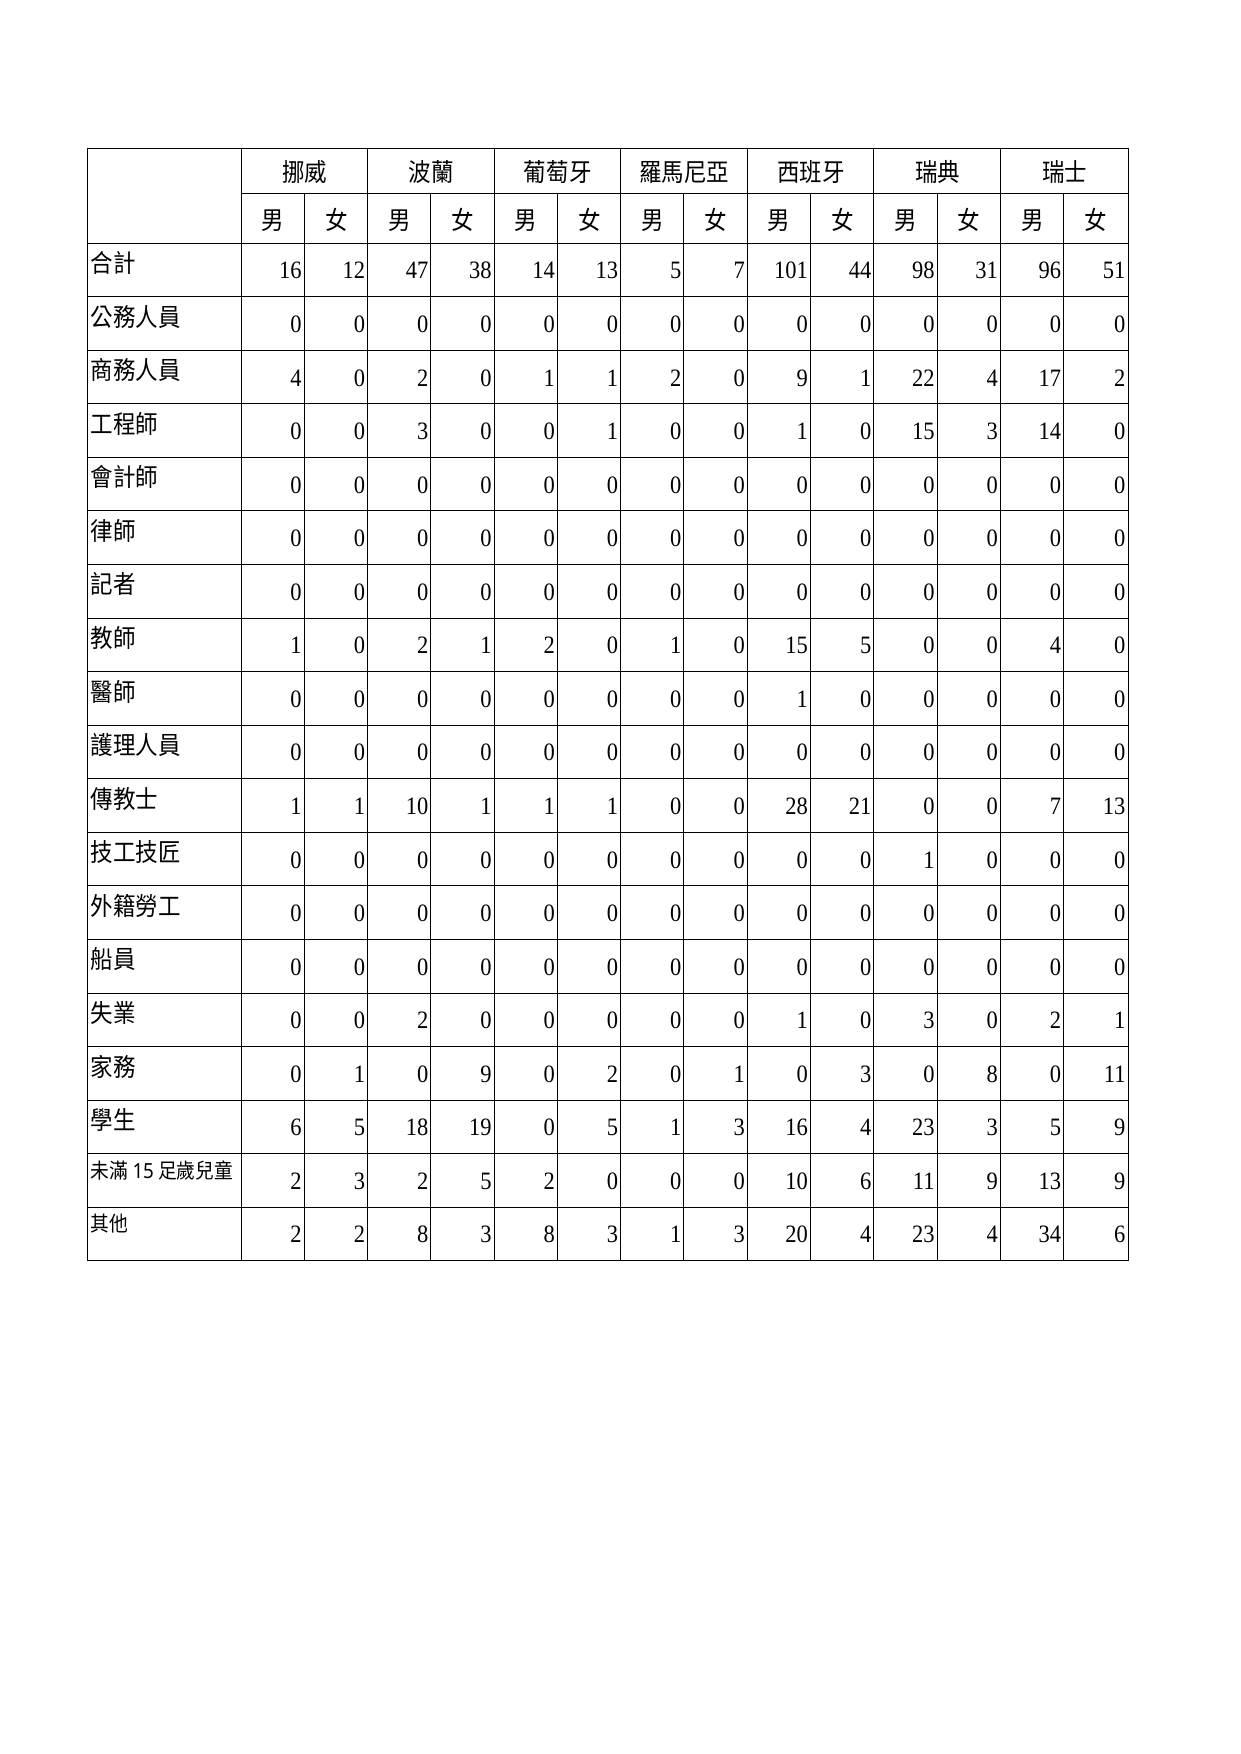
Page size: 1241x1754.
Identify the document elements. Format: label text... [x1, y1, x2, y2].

table_cell 9 [938, 1154, 1000, 1207]
table_cell 0 [748, 726, 810, 778]
table_cell 0 [811, 458, 873, 510]
table_cell 0 [874, 886, 937, 939]
table_cell 0 [874, 619, 937, 671]
table_header 瑞士 [1001, 149, 1128, 193]
table_cell 2 [368, 619, 430, 671]
table_cell 1 [242, 779, 304, 832]
table_cell 0 [938, 994, 1000, 1046]
table_cell 0 [748, 940, 810, 992]
table_cell 0 [242, 672, 304, 724]
table_cell 2 [368, 351, 430, 403]
table_header [88, 149, 241, 243]
table_cell 0 [748, 886, 810, 939]
table_cell 0 [1064, 619, 1128, 671]
table_cell 0 [1001, 511, 1063, 564]
table_cell 家務 [88, 1047, 241, 1099]
table_cell 0 [621, 994, 683, 1046]
table_cell 20 [748, 1208, 810, 1260]
table_cell 男 [495, 194, 557, 243]
table_cell 0 [874, 726, 937, 778]
table_cell 0 [748, 458, 810, 510]
table_cell 38 [431, 244, 494, 296]
table_cell 0 [558, 619, 620, 671]
table_cell 0 [684, 619, 747, 671]
table_cell 0 [495, 297, 557, 350]
table_cell 0 [368, 672, 430, 724]
table_cell 0 [305, 994, 367, 1046]
table_cell 傳教士 [88, 779, 241, 832]
table_cell 14 [495, 244, 557, 296]
table_cell 1 [684, 1047, 747, 1099]
table_cell 1 [1064, 994, 1128, 1046]
table_cell 0 [811, 833, 873, 885]
table_header 挪威 [242, 149, 367, 193]
table_cell 4 [938, 351, 1000, 403]
table_cell 教師 [88, 619, 241, 671]
table_cell 1 [558, 404, 620, 457]
table_cell 0 [811, 565, 873, 617]
table_cell 護理人員 [88, 726, 241, 778]
table_cell 10 [748, 1154, 810, 1207]
table_cell 0 [242, 1047, 304, 1099]
table_cell 0 [305, 940, 367, 992]
table_cell 0 [938, 565, 1000, 617]
table_cell 0 [748, 511, 810, 564]
table_cell 0 [621, 511, 683, 564]
table_cell 0 [1001, 1047, 1063, 1099]
table_cell 0 [1001, 297, 1063, 350]
table_cell 0 [368, 458, 430, 510]
table_cell 0 [495, 1101, 557, 1153]
table_cell 16 [748, 1101, 810, 1153]
table_cell 0 [811, 886, 873, 939]
table_cell 0 [1001, 833, 1063, 885]
table_cell 0 [495, 511, 557, 564]
table_cell 0 [684, 886, 747, 939]
table_cell 0 [495, 940, 557, 992]
table_cell 0 [811, 994, 873, 1046]
table_cell 0 [874, 1047, 937, 1099]
table_cell 0 [1001, 672, 1063, 724]
table_cell 0 [305, 404, 367, 457]
table_cell 男 [621, 194, 683, 243]
table_cell 0 [684, 404, 747, 457]
table_cell 0 [621, 1154, 683, 1207]
table_cell 醫師 [88, 672, 241, 724]
table_cell 女 [1064, 194, 1128, 243]
table_cell 0 [938, 511, 1000, 564]
table_cell 0 [938, 297, 1000, 350]
table_cell 0 [242, 511, 304, 564]
table_cell 47 [368, 244, 430, 296]
table_cell 0 [1064, 511, 1128, 564]
table_cell 1 [242, 619, 304, 671]
table_cell 0 [431, 726, 494, 778]
table_cell 0 [558, 1154, 620, 1207]
table_cell 6 [811, 1154, 873, 1207]
table_cell 0 [431, 565, 494, 617]
table_cell 0 [368, 940, 430, 992]
table_cell 4 [811, 1208, 873, 1260]
table_cell 5 [431, 1154, 494, 1207]
table_cell 0 [368, 565, 430, 617]
table_cell 2 [1064, 351, 1128, 403]
table_cell 5 [1001, 1101, 1063, 1153]
table_cell 0 [495, 404, 557, 457]
table_cell 3 [305, 1154, 367, 1207]
table_cell 0 [621, 726, 683, 778]
table_cell 0 [558, 458, 620, 510]
table_cell 101 [748, 244, 810, 296]
table_cell 記者 [88, 565, 241, 617]
table_cell 2 [368, 1154, 430, 1207]
table_cell 1 [495, 779, 557, 832]
table_cell 1 [621, 1208, 683, 1260]
table_cell 2 [305, 1208, 367, 1260]
table_cell 0 [368, 833, 430, 885]
table_cell 4 [1001, 619, 1063, 671]
table_cell 3 [368, 404, 430, 457]
table_cell 0 [305, 565, 367, 617]
table_cell 28 [748, 779, 810, 832]
table_cell 0 [431, 886, 494, 939]
table_cell 0 [874, 565, 937, 617]
table_cell 22 [874, 351, 937, 403]
table_cell 1 [874, 833, 937, 885]
table_cell 0 [748, 297, 810, 350]
table_cell 3 [938, 404, 1000, 457]
table_cell 0 [558, 886, 620, 939]
table_cell 失業 [88, 994, 241, 1046]
table_cell 0 [305, 726, 367, 778]
table_cell 0 [621, 1047, 683, 1099]
table_header 瑞典 [874, 149, 1000, 193]
table_cell 0 [558, 726, 620, 778]
table_cell 0 [431, 833, 494, 885]
table_cell 4 [811, 1101, 873, 1153]
table_cell 19 [431, 1101, 494, 1153]
table_cell 0 [368, 297, 430, 350]
table_cell 0 [242, 404, 304, 457]
table_cell 0 [305, 619, 367, 671]
table_cell 0 [558, 672, 620, 724]
table_cell 1 [621, 1101, 683, 1153]
table_cell 0 [1064, 726, 1128, 778]
table_cell 0 [874, 297, 937, 350]
table_cell 1 [495, 351, 557, 403]
table_cell 1 [621, 619, 683, 671]
table_cell 0 [684, 565, 747, 617]
table_cell 女 [811, 194, 873, 243]
table_cell 1 [748, 404, 810, 457]
table_cell 0 [495, 1047, 557, 1099]
table_cell 23 [874, 1101, 937, 1153]
table_cell 4 [938, 1208, 1000, 1260]
table_cell 0 [305, 351, 367, 403]
table_cell 3 [684, 1208, 747, 1260]
table_cell 31 [938, 244, 1000, 296]
table_cell 0 [684, 779, 747, 832]
table_cell 3 [431, 1208, 494, 1260]
table_cell 16 [242, 244, 304, 296]
table_cell 0 [938, 458, 1000, 510]
table_cell 8 [368, 1208, 430, 1260]
table_cell 0 [1064, 886, 1128, 939]
table_cell 0 [938, 672, 1000, 724]
table_cell 0 [874, 511, 937, 564]
table_cell 0 [938, 940, 1000, 992]
table_cell 15 [748, 619, 810, 671]
table_cell 女 [431, 194, 494, 243]
table_cell 0 [811, 940, 873, 992]
table_cell 5 [558, 1101, 620, 1153]
table_cell 合計 [88, 244, 241, 296]
table_header 西班牙 [748, 149, 873, 193]
table_cell 2 [495, 619, 557, 671]
table_cell 外籍勞工 [88, 886, 241, 939]
table_cell 0 [495, 833, 557, 885]
table_cell 0 [368, 726, 430, 778]
table_cell 0 [495, 726, 557, 778]
table_cell 男 [368, 194, 430, 243]
table_cell 0 [495, 886, 557, 939]
table_cell 4 [242, 351, 304, 403]
table_cell 7 [1001, 779, 1063, 832]
table_cell 未滿15足歲兒童 [88, 1154, 241, 1207]
table_cell 0 [874, 779, 937, 832]
table_cell 0 [811, 297, 873, 350]
table_cell 1 [748, 994, 810, 1046]
table_cell 0 [558, 297, 620, 350]
table_cell 公務人員 [88, 297, 241, 350]
table_cell 3 [938, 1101, 1000, 1153]
table_cell 其他 [88, 1208, 241, 1260]
table_cell 0 [305, 833, 367, 885]
table_cell 34 [1001, 1208, 1063, 1260]
table_cell 0 [1064, 404, 1128, 457]
table_cell 0 [684, 994, 747, 1046]
table_cell 0 [811, 726, 873, 778]
table_cell 會計師 [88, 458, 241, 510]
table_cell 3 [874, 994, 937, 1046]
table_cell 9 [1064, 1154, 1128, 1207]
table_cell 男 [874, 194, 937, 243]
table_cell 0 [684, 833, 747, 885]
table_cell 0 [495, 994, 557, 1046]
table_cell 0 [874, 672, 937, 724]
table_cell 0 [1001, 886, 1063, 939]
table_cell 23 [874, 1208, 937, 1260]
table_cell 0 [305, 297, 367, 350]
table_cell 0 [431, 351, 494, 403]
table_cell 女 [684, 194, 747, 243]
table_cell 0 [242, 833, 304, 885]
table_cell 0 [1001, 940, 1063, 992]
table_cell 0 [495, 565, 557, 617]
table_cell 0 [1064, 297, 1128, 350]
table_cell 0 [242, 726, 304, 778]
table_cell 1 [305, 779, 367, 832]
table_cell 96 [1001, 244, 1063, 296]
table_cell 1 [431, 619, 494, 671]
table_cell 0 [1001, 565, 1063, 617]
table_cell 1 [748, 672, 810, 724]
table_cell 1 [558, 351, 620, 403]
table_cell 0 [874, 458, 937, 510]
table_cell 3 [558, 1208, 620, 1260]
table_cell 8 [495, 1208, 557, 1260]
table_cell 0 [621, 404, 683, 457]
table_cell 男 [242, 194, 304, 243]
table_cell 女 [558, 194, 620, 243]
table_cell 0 [748, 833, 810, 885]
table_cell 0 [938, 886, 1000, 939]
table_cell 0 [368, 1047, 430, 1099]
table_cell 0 [938, 779, 1000, 832]
table_cell 工程師 [88, 404, 241, 457]
table_cell 0 [558, 565, 620, 617]
table_cell 5 [811, 619, 873, 671]
table_cell 9 [1064, 1101, 1128, 1153]
table_cell 0 [242, 458, 304, 510]
table_cell 10 [368, 779, 430, 832]
table_cell 0 [305, 672, 367, 724]
table_cell 0 [938, 726, 1000, 778]
table_cell 13 [1064, 779, 1128, 832]
table_cell 9 [431, 1047, 494, 1099]
table_cell 0 [811, 511, 873, 564]
table_cell 5 [621, 244, 683, 296]
table_cell 0 [1064, 565, 1128, 617]
table_cell 21 [811, 779, 873, 832]
table_cell 商務人員 [88, 351, 241, 403]
table_cell 1 [305, 1047, 367, 1099]
table_cell 0 [811, 404, 873, 457]
table_cell 44 [811, 244, 873, 296]
table_cell 0 [748, 1047, 810, 1099]
table_cell 1 [431, 779, 494, 832]
table_cell 13 [1001, 1154, 1063, 1207]
table_cell 2 [242, 1208, 304, 1260]
table_cell 0 [621, 672, 683, 724]
table_cell 0 [938, 619, 1000, 671]
table_cell 0 [558, 994, 620, 1046]
table_cell 0 [242, 565, 304, 617]
table_cell 0 [1064, 833, 1128, 885]
table_cell 14 [1001, 404, 1063, 457]
table_header 波蘭 [368, 149, 494, 193]
table_header 羅馬尼亞 [621, 149, 747, 193]
table_cell 11 [874, 1154, 937, 1207]
table_cell 0 [684, 297, 747, 350]
table_cell 13 [558, 244, 620, 296]
table_cell 2 [558, 1047, 620, 1099]
table_cell 0 [558, 940, 620, 992]
table_cell 律師 [88, 511, 241, 564]
table_cell 5 [305, 1101, 367, 1153]
table_cell 0 [1001, 458, 1063, 510]
table_cell 2 [368, 994, 430, 1046]
table_cell 51 [1064, 244, 1128, 296]
table_cell 0 [431, 458, 494, 510]
table_cell 0 [495, 458, 557, 510]
table_cell 0 [684, 672, 747, 724]
table_cell 0 [242, 297, 304, 350]
table_cell 0 [431, 404, 494, 457]
table_cell 0 [558, 511, 620, 564]
table_cell 0 [748, 565, 810, 617]
table_cell 6 [1064, 1208, 1128, 1260]
table_cell 6 [242, 1101, 304, 1153]
table_cell 0 [1064, 940, 1128, 992]
table_cell 女 [938, 194, 1000, 243]
table_cell 2 [1001, 994, 1063, 1046]
table_cell 15 [874, 404, 937, 457]
table_cell 0 [431, 297, 494, 350]
table_cell 2 [621, 351, 683, 403]
table_cell 0 [621, 565, 683, 617]
table_cell 0 [684, 726, 747, 778]
table_cell 0 [431, 940, 494, 992]
table_cell 0 [305, 511, 367, 564]
table_cell 98 [874, 244, 937, 296]
table_cell 0 [242, 886, 304, 939]
table_cell 0 [621, 297, 683, 350]
table_cell 男 [1001, 194, 1063, 243]
table_cell 0 [621, 940, 683, 992]
table_cell 學生 [88, 1101, 241, 1153]
table_cell 2 [495, 1154, 557, 1207]
table_cell 0 [684, 1154, 747, 1207]
table_cell 女 [305, 194, 367, 243]
table_cell 0 [874, 940, 937, 992]
table_cell 18 [368, 1101, 430, 1153]
table_cell 0 [684, 351, 747, 403]
table_cell 0 [621, 886, 683, 939]
table_cell 技工技匠 [88, 833, 241, 885]
table_cell 1 [558, 779, 620, 832]
table_cell 0 [621, 779, 683, 832]
table_cell 9 [748, 351, 810, 403]
table_cell 0 [684, 458, 747, 510]
table_cell 0 [1001, 726, 1063, 778]
table_cell 17 [1001, 351, 1063, 403]
table_cell 0 [242, 940, 304, 992]
table_cell 0 [431, 672, 494, 724]
table_cell 0 [684, 511, 747, 564]
table_cell 7 [684, 244, 747, 296]
table_cell 0 [621, 833, 683, 885]
table_cell 3 [811, 1047, 873, 1099]
table_cell 0 [495, 672, 557, 724]
table_cell 0 [431, 511, 494, 564]
table_cell 2 [242, 1154, 304, 1207]
table_cell 0 [684, 940, 747, 992]
table_header 葡萄牙 [495, 149, 620, 193]
table_cell 船員 [88, 940, 241, 992]
table_cell 0 [368, 511, 430, 564]
table_cell 0 [558, 833, 620, 885]
table_cell 0 [1064, 672, 1128, 724]
table_cell 0 [938, 833, 1000, 885]
table_cell 0 [305, 458, 367, 510]
table_cell 11 [1064, 1047, 1128, 1099]
table_cell 0 [305, 886, 367, 939]
table_cell 8 [938, 1047, 1000, 1099]
table_cell 0 [368, 886, 430, 939]
table_cell 3 [684, 1101, 747, 1153]
table_cell 0 [1064, 458, 1128, 510]
table_cell 1 [811, 351, 873, 403]
table_cell 0 [811, 672, 873, 724]
table_cell 12 [305, 244, 367, 296]
table_cell 0 [242, 994, 304, 1046]
table_cell 男 [748, 194, 810, 243]
table_cell 0 [621, 458, 683, 510]
table_cell 0 [431, 994, 494, 1046]
